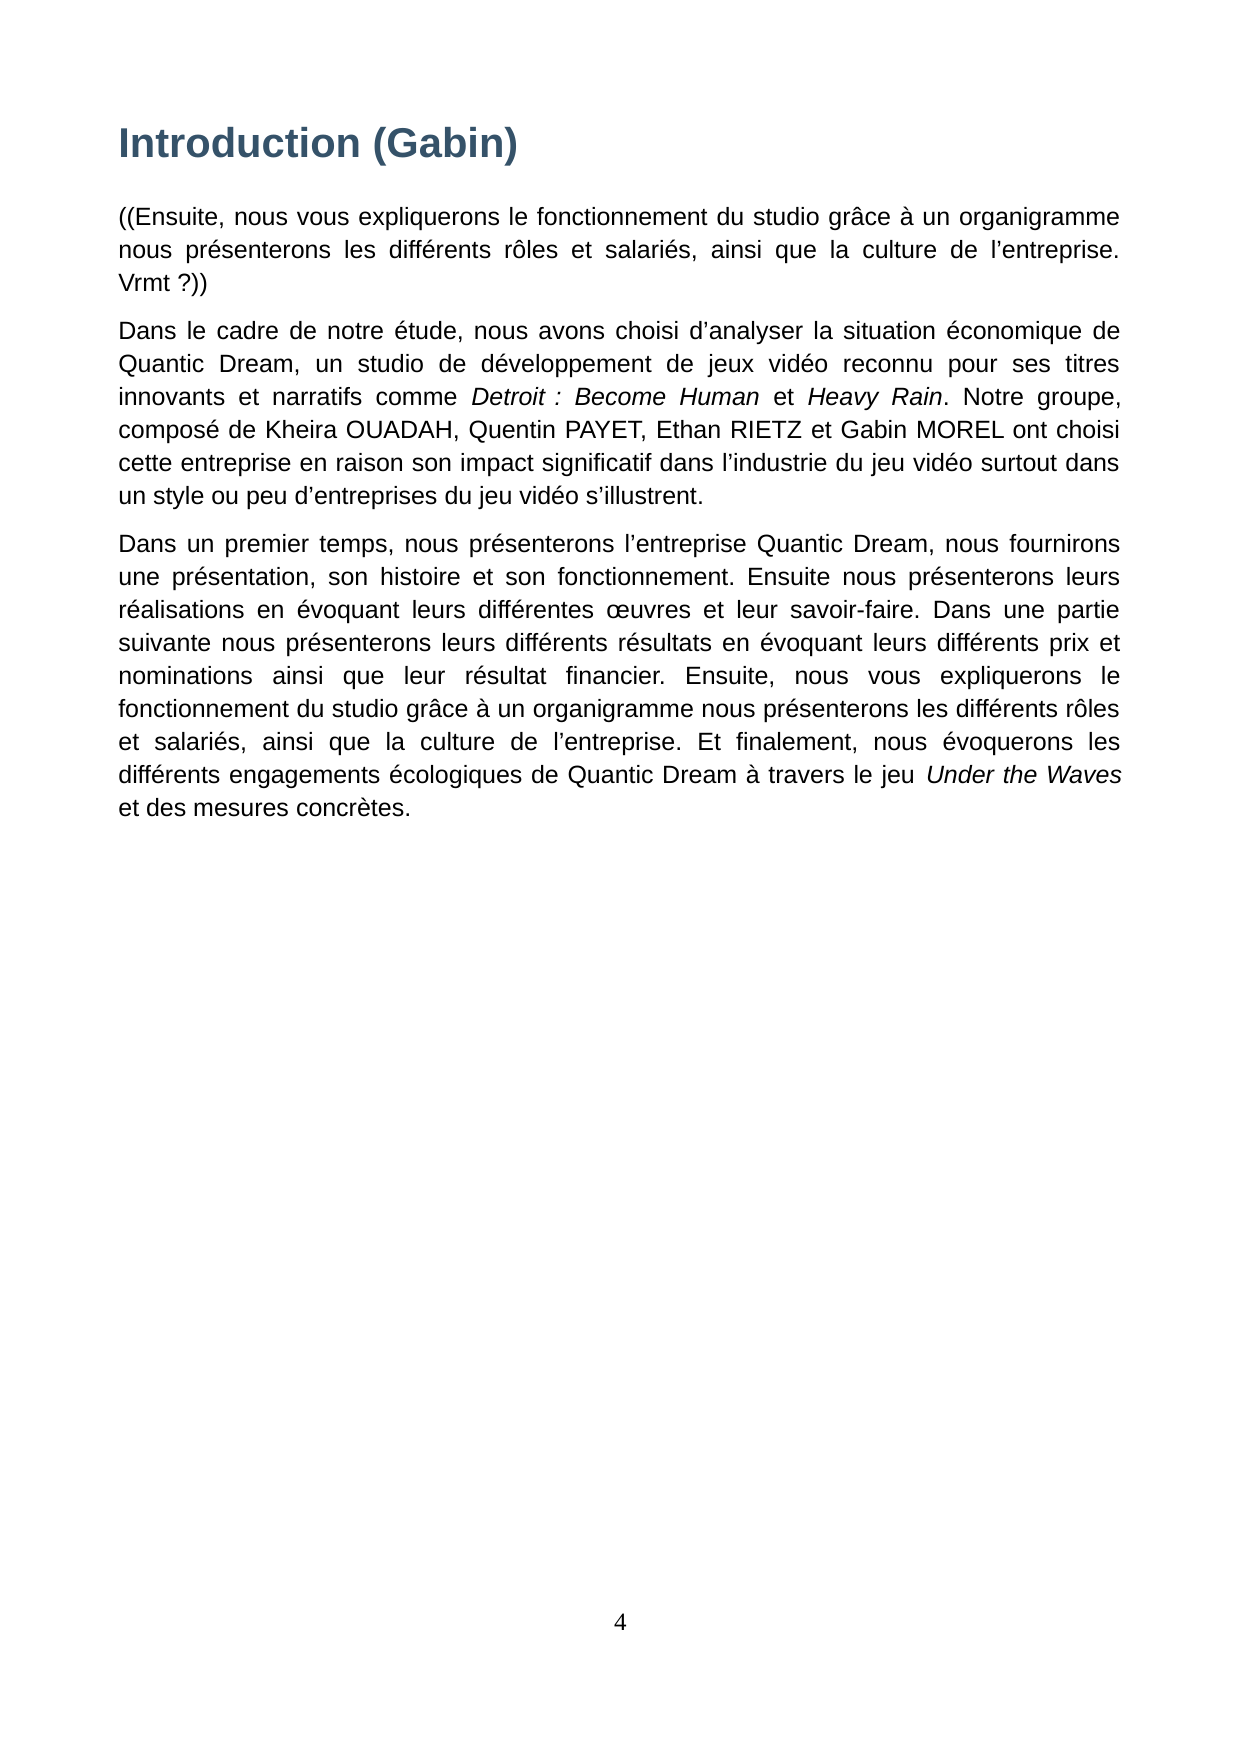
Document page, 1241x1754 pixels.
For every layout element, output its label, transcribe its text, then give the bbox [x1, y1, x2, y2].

text Dans le cadre de notre étude, nous avons choisi d’analyser la situation économique de Quantic Dream, un studio de développement de jeux vidéo reconnu pour ses titres innovants et narratifs comme Detroit : Become Human et Heavy Rain. Notre groupe, composé de Kheira OUADAH, Quentin PAYET, Ethan RIETZ et Gabin MOREL ont choisi cette entreprise en raison son impact significatif dans l’industrie du jeu vidéo surtout dans un style ou peu d’entreprises du jeu vidéo s’illustrent. [118, 316, 1122, 510]
text ((Ensuite, nous vous expliquerons le fonctionnement du studio grâce à un organigramme nous présenterons les différents rôles et salariés, ainsi que la culture de l’entreprise. Vrmt ?)) [118, 202, 1122, 297]
text Dans un premier temps, nous présenterons l’entreprise Quantic Dream, nous fournirons une présentation, son histoire et son fonctionnement. Ensuite nous présenterons leurs réalisations en évoquant leurs différentes œuvres et leur savoir-faire. Dans une partie suivante nous présenterons leurs différents résultats en évoquant leurs différents prix et nominations ainsi que leur résultat financier. Ensuite, nous vous expliquerons le fonctionnement du studio grâce à un organigramme nous présenterons les différents rôles et salariés, ainsi que la culture de l’entreprise. Et finalement, nous évoquerons les différents engagements écologiques de Quantic Dream à travers le jeu Under the Waves et des mesures concrètes. [118, 529, 1122, 822]
subtitle Introduction (Gabin) [118, 118, 1122, 166]
